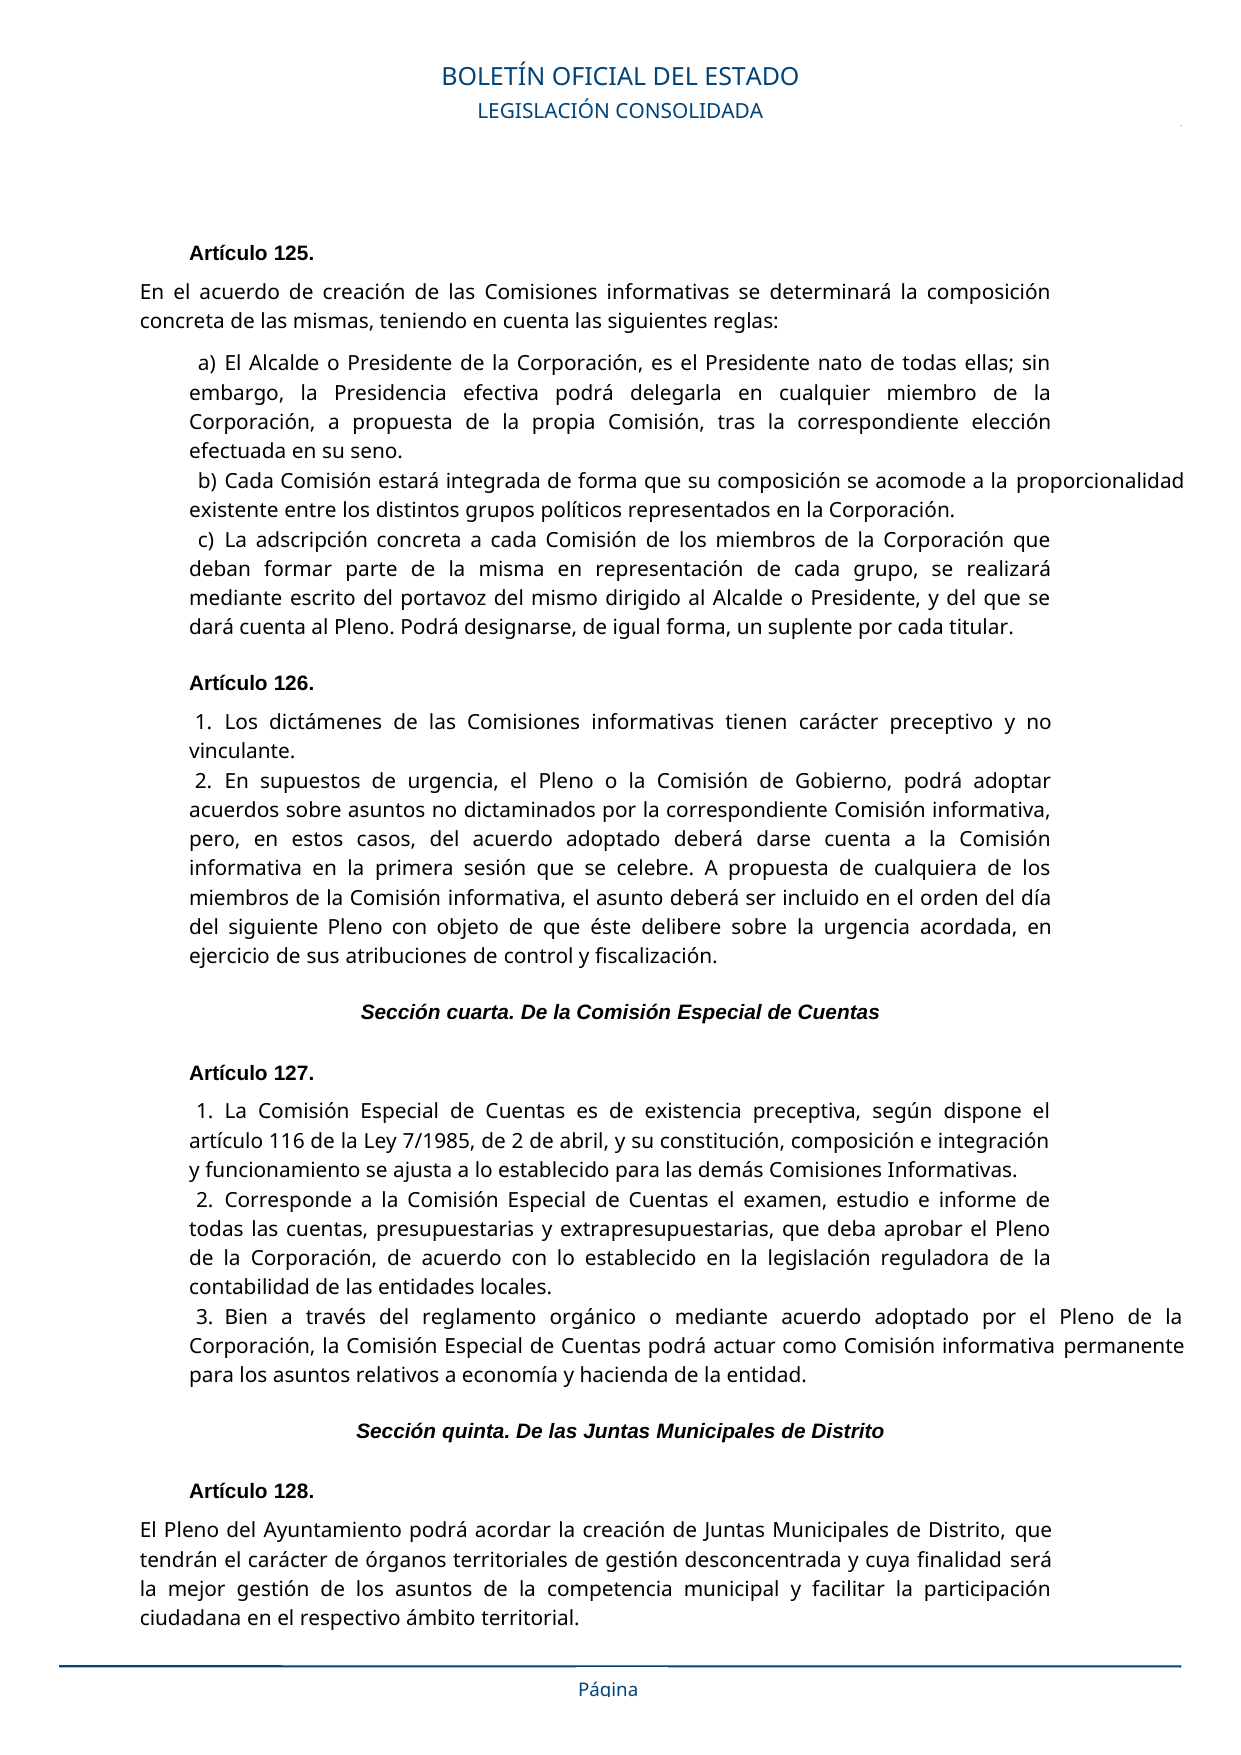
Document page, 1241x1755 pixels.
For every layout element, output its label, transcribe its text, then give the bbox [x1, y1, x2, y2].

subtitle Artículo 128. [189, 1479, 1184, 1503]
list Bien a través del reglamento orgánico o mediante acuerdo adoptado por el Pleno de la Corporación, la Comisión Especial de Cuentas podrá actuar como Comisión informativa permanente para los asuntos relativos a economía y hacienda de la entidad. [160, 1302, 1184, 1389]
text Sección cuarta. De la Comisión Especial de Cuentas [361, 1000, 1184, 1024]
list La adscripción concreta a cada Comisión de los miembros de la Corporación que deban formar parte de la misma en representación de cada grupo, se realizará mediante escrito del portavoz del mismo dirigido al Alcalde o Presidente, y del que se dará cuenta al Pleno. Podrá designarse, de igual forma, un suplente por cada titular. [162, 525, 1052, 641]
list Cada Comisión estará integrada de forma que su composición se acomode a la proporcionalidad existente entre los distintos grupos políticos representados en la Corporación. [162, 466, 1184, 524]
text El Pleno del Ayuntamiento podrá acordar la creación de Juntas Municipales de Distrito, que tendrán el carácter de órganos territoriales de gestión desconcentrada y cuya finalidad será la mejor gestión de los asuntos de la competencia municipal y facilitar la participación ciudadana en el respectivo ámbito territorial. [139, 1516, 1052, 1632]
subtitle Artículo 125. [189, 241, 1184, 265]
list El Alcalde o Presidente de la Corporación, es el Presidente nato de todas ellas; sin embargo, la Presidencia efectiva podrá delegarla en cualquier miembro de la Corporación, a propuesta de la propia Comisión, tras la correspondiente elección efectuada en su seno. [162, 348, 1052, 465]
text En el acuerdo de creación de las Comisiones informativas se determinará la composición concreta de las mismas, teniendo en cuenta las siguientes reglas: [139, 277, 1052, 335]
text Sección quinta. De las Juntas Municipales de Distrito [356, 1419, 1184, 1443]
subtitle Artículo 127. [189, 1060, 1184, 1084]
list La Comisión Especial de Cuentas es de existencia preceptiva, según dispone el artículo 116 de la Ley 7/1985, de 2 de abril, y su constitución, composición e integración y funcionamiento se ajusta a lo establecido para las demás Comisiones Informativas. [160, 1097, 1052, 1184]
subtitle Artículo 126. [189, 671, 1184, 695]
list Corresponde a la Comisión Especial de Cuentas el examen, estudio e informe de todas las cuentas, presupuestarias y extrapresupuestarias, que deba aprobar el Pleno de la Corporación, de acuerdo con lo establecido en la legislación reguladora de la contabilidad de las entidades locales. [160, 1185, 1052, 1301]
list Los dictámenes de las Comisiones informativas tienen carácter preceptivo y no vinculante. [159, 707, 1052, 765]
list En supuestos de urgencia, el Pleno o la Comisión de Gobierno, podrá adoptar acuerdos sobre asuntos no dictaminados por la correspondiente Comisión informativa, pero, en estos casos, del acuerdo adoptado deberá darse cuenta a la Comisión informativa en la primera sesión que se celebre. A propuesta de cualquiera de los miembros de la Comisión informativa, el asunto deberá ser incluido en el orden del día del siguiente Pleno con objeto de que éste delibere sobre la urgencia acordada, en ejercicio de sus atribuciones de control y fiscalización. [159, 766, 1052, 970]
